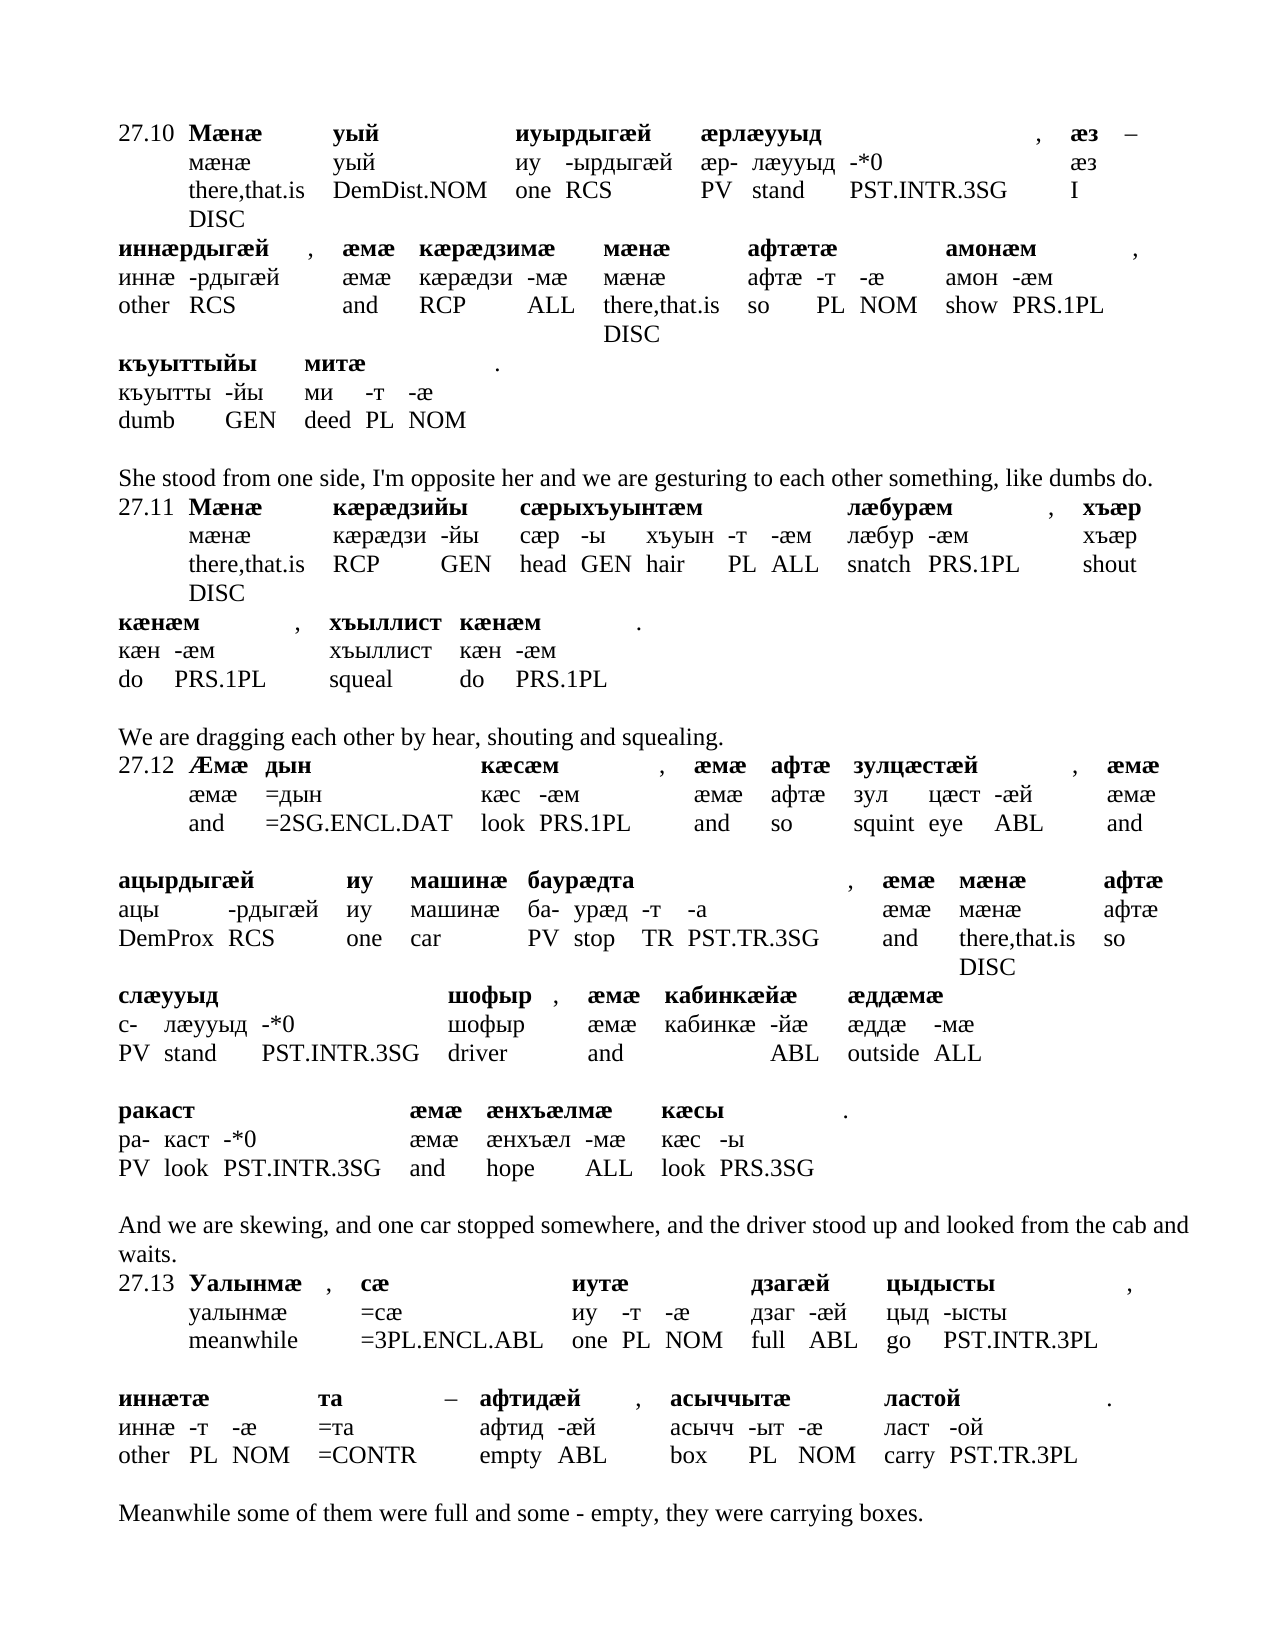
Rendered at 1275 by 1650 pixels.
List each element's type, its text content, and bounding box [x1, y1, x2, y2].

text other [118, 291, 175, 319]
text иннæрдыгæй [118, 233, 293, 262]
text -æм [928, 521, 1020, 549]
text амон [945, 262, 998, 291]
text RCS [565, 176, 673, 204]
text æмæ [587, 1009, 637, 1038]
text -т [642, 894, 674, 923]
text , [635, 1383, 656, 1412]
text -æй [557, 1412, 608, 1441]
text do [459, 664, 502, 693]
text -мæ [933, 1009, 982, 1038]
text snatch [847, 549, 914, 578]
text æмæ [1107, 779, 1156, 808]
text so [747, 291, 802, 319]
text шофыр [448, 1009, 525, 1038]
text -а [687, 894, 819, 923]
text дын [265, 751, 467, 779]
text squint [853, 808, 914, 837]
text -æ [408, 377, 467, 406]
text stand [752, 176, 836, 204]
text so [1103, 923, 1158, 952]
text 27.12 [118, 751, 174, 779]
text , [1035, 118, 1056, 147]
text -йæ [770, 1009, 820, 1038]
text PRS.1PL [539, 808, 631, 837]
text , [294, 607, 315, 636]
text -ы [581, 521, 632, 549]
text сæ [360, 1268, 558, 1297]
text -т [728, 521, 757, 549]
text -йы [225, 377, 276, 406]
text каст [164, 1124, 209, 1153]
text – [444, 1383, 466, 1412]
text ба- [527, 894, 560, 923]
text æддæ [847, 1009, 920, 1038]
text PV [118, 1153, 150, 1182]
text æмæ [342, 233, 405, 262]
text PRS.1PL [174, 664, 267, 693]
text DemProx [118, 923, 214, 952]
text сæр [519, 521, 567, 549]
text хъыллист [329, 636, 432, 664]
text PRS.1PL [515, 664, 608, 693]
text кæс [481, 779, 525, 808]
text -æ [232, 1412, 290, 1441]
text Æмæ [188, 751, 251, 779]
text кæс [661, 1124, 706, 1153]
text and [587, 1038, 637, 1067]
text -æ [665, 1297, 723, 1326]
text =2SG.ENCL.DAT [265, 808, 453, 837]
text RCS [189, 291, 280, 319]
text ABL [994, 808, 1044, 837]
text кæрæдзи [333, 521, 427, 549]
text 27.13 [118, 1268, 174, 1297]
text , [1072, 751, 1093, 779]
text лæбурæм [847, 492, 1034, 521]
text та [318, 1383, 431, 1412]
text other [118, 1441, 175, 1469]
text – [1124, 118, 1146, 147]
text =та [318, 1412, 417, 1441]
text иу [346, 894, 382, 923]
text æмæ [409, 1124, 458, 1153]
text слæууыд [118, 981, 434, 1009]
text PRS.1PL [1012, 291, 1104, 319]
text and [409, 1153, 458, 1182]
text ABL [557, 1441, 608, 1469]
text dumb [118, 406, 211, 434]
text дзагæй [751, 1268, 872, 1297]
text æмæ [587, 981, 651, 1009]
text лæууыд [752, 147, 836, 176]
text кæсы [661, 1096, 828, 1124]
text hair [646, 549, 714, 578]
text look [661, 1153, 706, 1182]
text -мæ [585, 1124, 633, 1153]
text Мæнæ [188, 118, 319, 147]
text I [1070, 176, 1097, 204]
text -æм [515, 636, 608, 664]
text кабинкæ [664, 1009, 756, 1038]
text ALL [771, 549, 819, 578]
text We are dragging each other by hear, shouting and squealing. [118, 722, 1249, 751]
text зулцæстæй [853, 751, 1058, 779]
text PL [728, 549, 757, 578]
text and [1107, 808, 1156, 837]
text full [751, 1326, 795, 1354]
text уый [333, 147, 488, 176]
text зул [853, 779, 914, 808]
text æмæ [1107, 751, 1170, 779]
text -æ [859, 262, 918, 291]
text кæн [459, 636, 502, 664]
text иу [572, 1297, 608, 1326]
text DISC [959, 952, 1089, 981]
text кæнæм [459, 607, 622, 636]
text DemDist.NOM [333, 176, 488, 204]
text уый [333, 118, 501, 147]
text PST.INTR.3SG [261, 1038, 420, 1067]
text урæд [573, 894, 628, 923]
text иннæ [118, 262, 175, 291]
text -æй [808, 1297, 859, 1326]
text -ысты [943, 1297, 1099, 1326]
text , [1132, 233, 1153, 262]
text PST.TR.3SG [687, 923, 819, 952]
text DISC [188, 204, 319, 233]
text с- [118, 1009, 150, 1038]
text афтæ [771, 779, 826, 808]
text look [481, 808, 525, 837]
text NOM [408, 406, 467, 434]
text -*0 [261, 1009, 420, 1038]
text -æм [174, 636, 267, 664]
text =сæ [360, 1297, 544, 1326]
text иу [346, 866, 396, 894]
text there,that.is [188, 176, 305, 204]
text æнхъæл [486, 1124, 571, 1153]
text eye [928, 808, 980, 837]
text иуырдыгæй [515, 118, 687, 147]
text æмæ [882, 894, 931, 923]
text ацырдыгæй [118, 866, 332, 894]
text афтæ [771, 751, 839, 779]
text афтид [479, 1412, 544, 1441]
text ра- [118, 1124, 150, 1153]
text and [882, 923, 931, 952]
text мæнæ [603, 233, 734, 262]
text ластой [884, 1383, 1092, 1412]
text . [842, 1096, 863, 1124]
text PRS.1PL [928, 549, 1020, 578]
text PL [748, 1441, 784, 1469]
text ALL [585, 1153, 633, 1182]
text мæнæ [188, 147, 305, 176]
text -т [189, 1412, 218, 1441]
text -ыт [748, 1412, 784, 1441]
text PRS.3SG [719, 1153, 815, 1182]
text хъыллист [329, 607, 446, 636]
text иутæ [572, 1268, 737, 1297]
text shout [1083, 549, 1137, 578]
text -æм [771, 521, 819, 549]
text go [886, 1326, 929, 1354]
text æз [1070, 118, 1111, 147]
text кæнæм [118, 607, 281, 636]
text иннæтæ [118, 1383, 304, 1412]
text And we are skewing, and one car stopped somewhere, and the driver stood up and looked from the cab and waits. [118, 1211, 1249, 1268]
text афтидæй [479, 1383, 621, 1412]
text кæрæдзимæ [419, 233, 589, 262]
text PST.TR.3PL [949, 1441, 1078, 1469]
text -ы [719, 1124, 815, 1153]
text PST.INTR.3SG [849, 176, 1008, 204]
text ABL [770, 1038, 820, 1067]
text цыдысты [886, 1268, 1113, 1297]
text NOM [665, 1326, 723, 1354]
text къуыттыйы [118, 348, 290, 377]
text мæнæ [959, 894, 1076, 923]
text GEN [440, 549, 492, 578]
text GEN [581, 549, 632, 578]
text PV [527, 923, 560, 952]
text PV [118, 1038, 150, 1067]
text -*0 [223, 1124, 382, 1153]
text -æй [994, 779, 1044, 808]
text -мæ [527, 262, 576, 291]
text -йы [440, 521, 492, 549]
text ласт [884, 1412, 935, 1441]
text -ырдыгæй [565, 147, 673, 176]
text . [636, 607, 657, 636]
text meanwhile [188, 1326, 298, 1354]
text RCS [228, 923, 319, 952]
text TR [642, 923, 674, 952]
text æмæ [188, 779, 237, 808]
text асычч [670, 1412, 734, 1441]
text head [519, 549, 567, 578]
text RCP [333, 549, 427, 578]
text -ой [949, 1412, 1078, 1441]
text , [553, 981, 574, 1009]
text there,that.is [603, 291, 720, 319]
text кæн [118, 636, 160, 664]
text сæрыхъуынтæм [519, 492, 833, 521]
text мæнæ [959, 866, 1089, 894]
text PV [700, 176, 738, 204]
text GEN [225, 406, 276, 434]
text æмæ [694, 751, 757, 779]
text мæнæ [188, 521, 305, 549]
text NOM [232, 1441, 290, 1469]
text æмæ [342, 262, 391, 291]
text ацы [118, 894, 214, 923]
text кæрæдзи [419, 262, 513, 291]
text цæст [928, 779, 980, 808]
text hope [486, 1153, 571, 1182]
text Meanwhile some of them were full and some - empty, they were carrying boxes. [118, 1498, 1249, 1527]
text so [771, 808, 826, 837]
text иннæ [118, 1412, 175, 1441]
text иу [515, 147, 551, 176]
text empty [479, 1441, 544, 1469]
text , [847, 866, 868, 894]
text хъуын [646, 521, 714, 549]
text æз [1070, 147, 1097, 176]
text one [572, 1326, 608, 1354]
text squeal [329, 664, 432, 693]
text баурæдта [527, 866, 833, 894]
text уалынмæ [188, 1297, 298, 1326]
text , [307, 233, 328, 262]
text there,that.is [188, 549, 305, 578]
text carry [884, 1441, 935, 1469]
text PL [365, 406, 394, 434]
text DISC [603, 319, 734, 348]
text stop [573, 923, 628, 952]
text Уалынмæ [188, 1268, 312, 1297]
text афтæ [747, 262, 802, 291]
text къуытты [118, 377, 211, 406]
text outside [847, 1038, 920, 1067]
text -*0 [849, 147, 1008, 176]
text -æ [798, 1412, 856, 1441]
text -т [365, 377, 394, 406]
text =CONTR [318, 1441, 417, 1469]
text лæууыд [164, 1009, 248, 1038]
text PL [816, 291, 846, 319]
text -рдыгæй [189, 262, 280, 291]
text one [515, 176, 551, 204]
text and [694, 808, 743, 837]
text there,that.is [959, 923, 1076, 952]
text look [164, 1153, 209, 1182]
text мæнæ [603, 262, 720, 291]
text and [188, 808, 237, 837]
text PL [189, 1441, 218, 1469]
text 27.10 [118, 118, 174, 147]
text NOM [798, 1441, 856, 1469]
text цыд [886, 1297, 929, 1326]
text хъæр [1083, 521, 1137, 549]
text 27.11 [118, 492, 174, 521]
text машинæ [410, 866, 514, 894]
text deed [304, 406, 351, 434]
text , [1048, 492, 1069, 521]
text show [945, 291, 998, 319]
text box [670, 1441, 734, 1469]
text PST.INTR.3PL [943, 1326, 1099, 1354]
text -рдыгæй [228, 894, 319, 923]
text афтæ [1103, 894, 1158, 923]
text кæрæдзийы [333, 492, 506, 521]
text машинæ [410, 894, 500, 923]
text лæбур [847, 521, 914, 549]
text -æм [539, 779, 631, 808]
text ABL [808, 1326, 859, 1354]
text æр- [700, 147, 738, 176]
text and [342, 291, 391, 319]
text PST.INTR.3SG [223, 1153, 382, 1182]
text PL [622, 1326, 651, 1354]
text -æм [1012, 262, 1104, 291]
text хъæр [1083, 492, 1151, 521]
text stand [164, 1038, 248, 1067]
text асыччытæ [670, 1383, 870, 1412]
text driver [448, 1038, 525, 1067]
text . [1106, 1383, 1127, 1412]
text афтæ [1103, 866, 1172, 894]
text DISC [188, 578, 319, 607]
text ми [304, 377, 351, 406]
text -т [622, 1297, 651, 1326]
text =дын [265, 779, 453, 808]
text She stood from one side, I'm opposite her and we are gesturing to each other something, like dumbs do. [118, 463, 1249, 492]
text . [494, 348, 515, 377]
text , [1126, 1268, 1147, 1297]
text ракаст [118, 1096, 396, 1124]
text , [326, 1268, 347, 1297]
text Мæнæ [188, 492, 319, 521]
text ALL [933, 1038, 982, 1067]
text RCP [419, 291, 513, 319]
text афтæтæ [747, 233, 932, 262]
text кæсæм [481, 751, 645, 779]
text æмæ [694, 779, 743, 808]
text митæ [304, 348, 480, 377]
text æмæ [882, 866, 945, 894]
text кабинкæйæ [664, 981, 834, 1009]
text , [659, 751, 680, 779]
text one [346, 923, 382, 952]
text NOM [859, 291, 918, 319]
text æрлæууыд [700, 118, 1022, 147]
text дзаг [751, 1297, 795, 1326]
text æмæ [409, 1096, 472, 1124]
text ALL [527, 291, 576, 319]
text æнхъæлмæ [486, 1096, 647, 1124]
text do [118, 664, 160, 693]
text -т [816, 262, 846, 291]
text æддæмæ [847, 981, 996, 1009]
text амонæм [945, 233, 1118, 262]
text =3PL.ENCL.ABL [360, 1326, 544, 1354]
text шофыр [448, 981, 539, 1009]
text car [410, 923, 500, 952]
